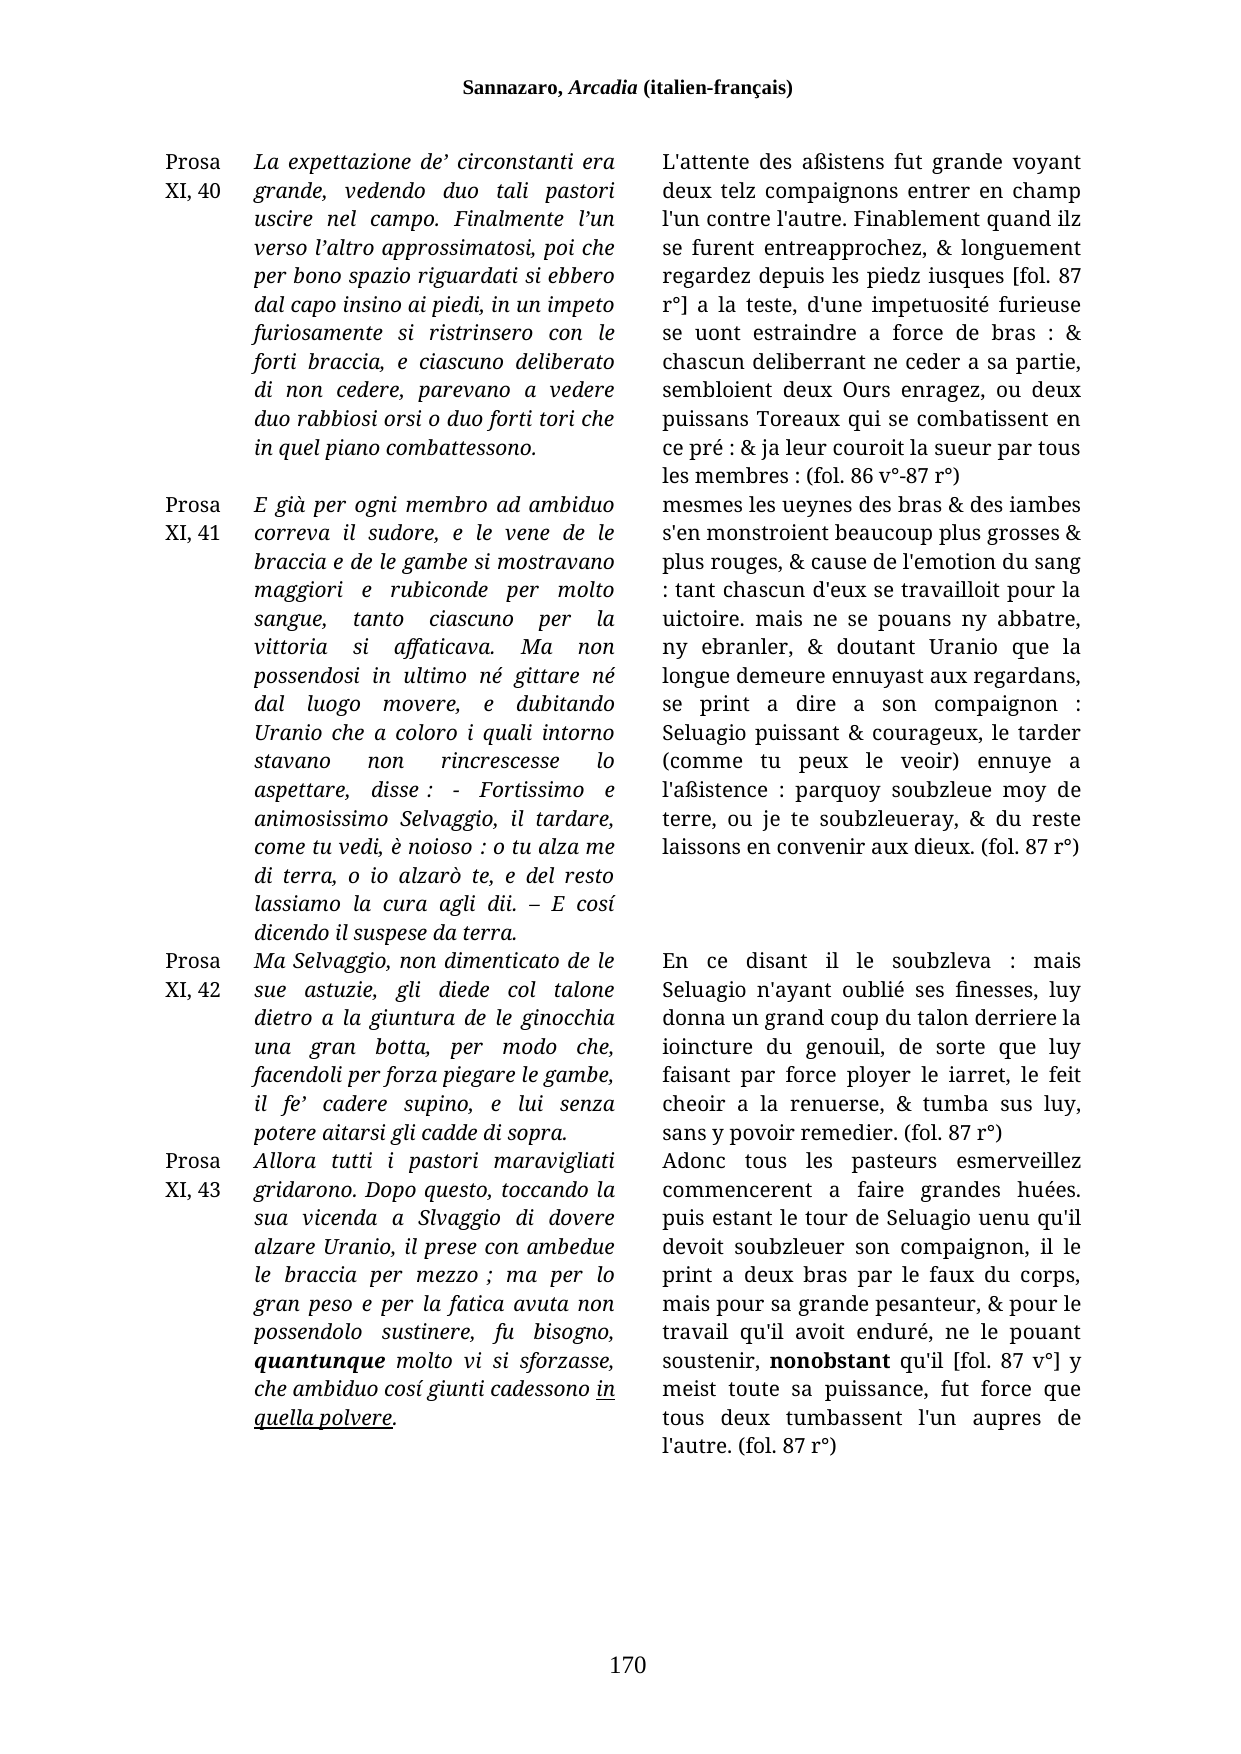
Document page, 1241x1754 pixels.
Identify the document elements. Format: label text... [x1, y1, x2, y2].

table_cell Allora tutti i pastori maravigliati gridarono. Dopo questo, toccando la sua vicenda a Slvaggio di dovere alzare Uranio, il prese con ambedue le braccia per mezzo ; ma per lo gran peso e per la fatica avuta non possendolo sustinere, fu bisogno, quantunque molto vi si sforzasse, che ambiduo cosí giunti cadessono in quella polvere. [232, 1146, 640, 1460]
table_cell L'attente des aßistens fut grande voyant deux telz compaignons entrer en champ l'un contre l'autre. Finablement quand ilz se furent entreapprochez, & longuement regardez depuis les piedz iusques [fol. 87 r°] a la teste, d'une impetuosité furieuse se uont estraindre a force de bras : & chascun deliberrant ne ceder a sa partie, sembloient deux Ours enragez, ou deux puissans Toreaux qui se combatissent en ce pré : & ja leur couroit la sueur par tous les membres : (fol. 86 v°-87 r°) [640, 147, 1104, 489]
table_cell Ma Selvaggio, non dimenticato de le sue astuzie, gli diede col talone dietro a la giuntura de le ginocchia una gran botta, per modo che, facendoli per forza piegare le gambe, il fe’ cadere supino, e lui senza potere aitarsi gli cadde di sopra. [232, 946, 640, 1146]
table_cell Prosa XI, 41 [158, 490, 232, 946]
table_cell Prosa XI, 43 [158, 1146, 232, 1460]
table_cell mesmes les ueynes des bras & des iambes s'en monstroient beaucoup plus grosses & plus rouges, & cause de l'emotion du sang : tant chascun d'eux se travailloit pour la uictoire. mais ne se pouans ny abbatre, ny ebranler, & doutant Uranio que la longue demeure ennuyast aux regardans, se print a dire a son compaignon : Seluagio puissant & courageux, le tarder (comme tu peux le veoir) ennuye a l'aßistence : parquoy soubzleue moy de terre, ou je te soubzleueray, & du reste laissons en convenir aux dieux. (fol. 87 r°) [640, 490, 1104, 946]
table_cell Adonc tous les pasteurs esmerveillez commencerent a faire grandes huées. puis estant le tour de Seluagio uenu qu'il devoit soubzleuer son compaignon, il le print a deux bras par le faux du corps, mais pour sa grande pesanteur, & pour le travail qu'il avoit enduré, ne le pouant soustenir, nonobstant qu'il [fol. 87 v°] y meist toute sa puissance, fut force que tous deux tumbassent l'un aupres de l'autre. (fol. 87 r°) [640, 1146, 1104, 1460]
table_cell Prosa XI, 40 [158, 147, 232, 489]
table_cell E già per ogni membro ad ambiduo correva il sudore, e le vene de le braccia e de le gambe si mostravano maggiori e rubiconde per molto sangue, tanto ciascuno per la vittoria si affaticava. Ma non possendosi in ultimo né gittare né dal luogo movere, e dubitando Uranio che a coloro i quali intorno stavano non rincrescesse lo aspettare, disse : - Fortissimo e animosissimo Selvaggio, il tardare, come tu vedi, è noioso : o tu alza me di terra, o io alzarò te, e del resto lassiamo la cura agli dii. – E cosí dicendo il suspese da terra. [232, 490, 640, 946]
table_cell Prosa XI, 42 [158, 946, 232, 1146]
table_cell En ce disant il le soubzleva : mais Seluagio n'ayant oublié ses finesses, luy donna un grand coup du talon derriere la ioincture du genouil, de sorte que luy faisant par force ployer le iarret, le feit cheoir a la renuerse, & tumba sus luy, sans y povoir remedier. (fol. 87 r°) [640, 946, 1104, 1146]
table_cell La expettazione de’ circonstanti era grande, vedendo duo tali pastori uscire nel campo. Finalmente l’un verso l’altro approssimatosi, poi che per bono spazio riguardati si ebbero dal capo insino ai piedi, in un impeto furiosamente si ristrinsero con le forti braccia, e ciascuno deliberato di non cedere, parevano a vedere duo rabbiosi orsi o duo forti tori che in quel piano combattessono. [232, 147, 640, 489]
